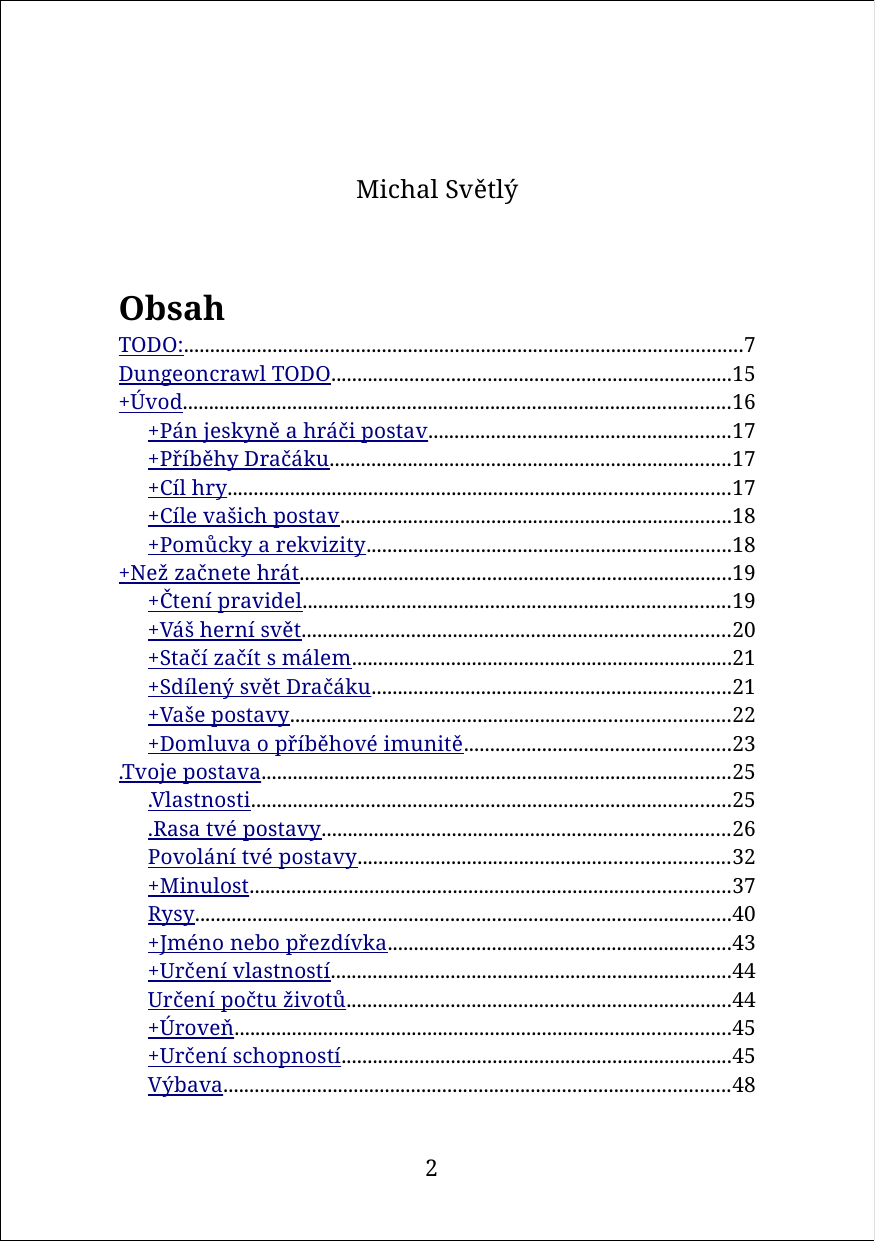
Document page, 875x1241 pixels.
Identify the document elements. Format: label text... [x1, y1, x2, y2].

text +Minulost 37 [148, 871, 756, 899]
text Určení počtu životů 44 [148, 985, 756, 1013]
text .Tvoje postava 25 [118, 757, 756, 786]
text +Než začnete hrát 19 [118, 558, 756, 587]
text Rysy 40 [148, 899, 756, 928]
text +Určení vlastností 44 [148, 956, 756, 985]
text +Úroveň 45 [148, 1013, 756, 1042]
text +Cíle vašich postav 18 [148, 501, 756, 530]
text +Stačí začít s málem 21 [148, 643, 756, 672]
text Povolání tvé postavy 32 [148, 842, 756, 871]
text +Čtení pravidel 19 [148, 587, 756, 615]
text .Vlastnosti 25 [148, 786, 756, 814]
text Výbava 48 [148, 1070, 756, 1098]
text +Pomůcky a rekvizity 18 [148, 530, 756, 558]
text +Sdílený svět Dračáku 21 [148, 672, 756, 700]
text +Domluva o příběhové imunitě 23 [148, 729, 756, 757]
subtitle Obsah [118, 285, 756, 331]
text +Váš herní svět 20 [148, 615, 756, 643]
text TODO: 7 [118, 331, 756, 359]
text +Cíl hry 17 [148, 473, 756, 501]
text +Příběhy Dračáku 17 [148, 444, 756, 473]
text +Určení schopností 45 [148, 1042, 756, 1070]
text Michal Světlý [118, 172, 756, 206]
text +Jméno nebo přezdívka 43 [148, 928, 756, 956]
text +Úvod 16 [118, 387, 756, 416]
text +Vaše postavy 22 [148, 700, 756, 729]
text Dungeoncrawl TODO 15 [118, 359, 756, 387]
text .Rasa tvé postavy 26 [148, 814, 756, 842]
text +Pán jeskyně a hráči postav 17 [148, 416, 756, 444]
